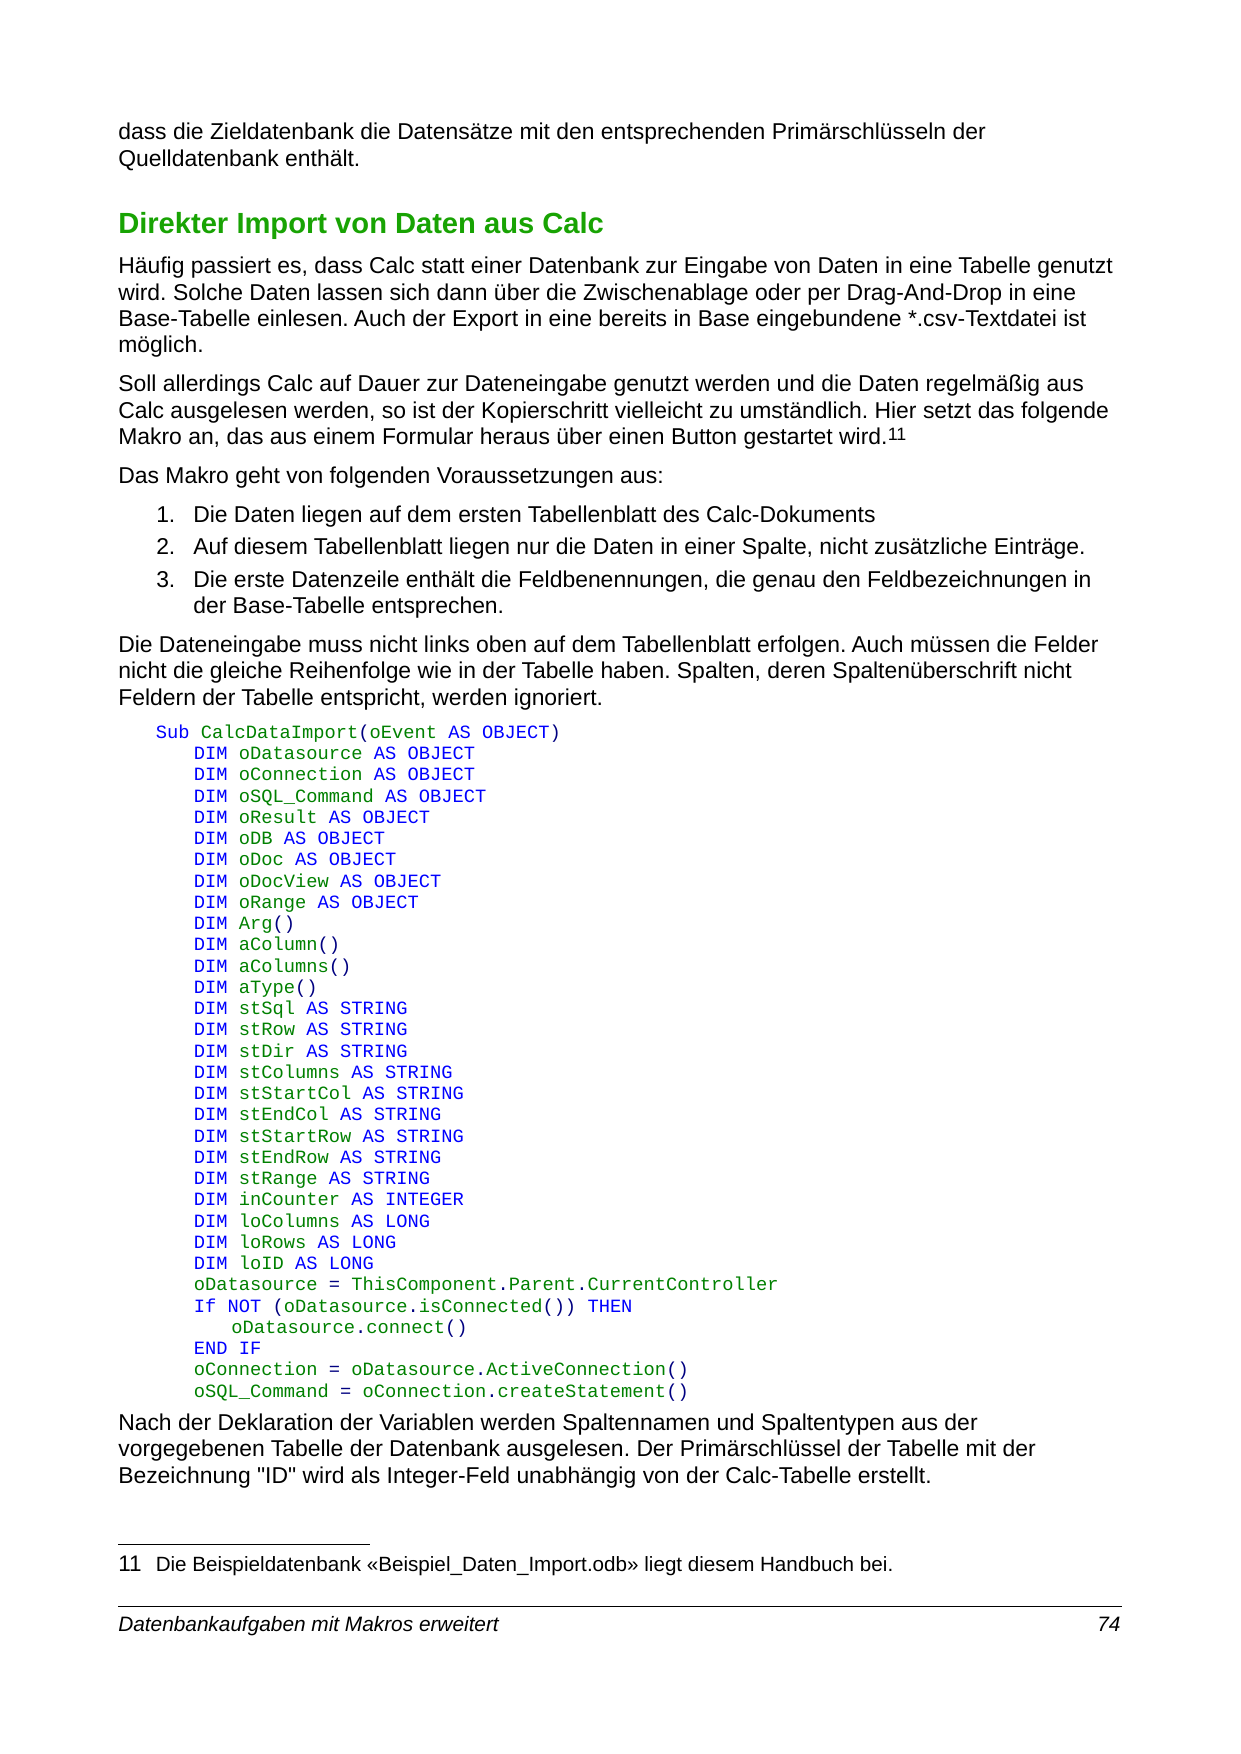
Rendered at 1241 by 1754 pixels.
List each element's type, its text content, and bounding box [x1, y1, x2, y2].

text DIM stDir AS STRING [156, 1041, 1122, 1063]
text Häufig passiert es, dass Calc statt einer Datenbank zur Eingabe von Daten in eine Tabelle genutzt wird. Solche Daten lassen sich dann über die Zwischenablage oder per Drag-And-Drop in eine Base-Tabelle einlesen. Auch der Export in eine bereits in Base eingebundene *.csv-Textdatei ist möglich. [118, 252, 1122, 358]
subtitle Direkter Import von Daten aus Calc [118, 206, 1122, 240]
text DIM oSQL_Command AS OBJECT [156, 786, 1122, 808]
text DIM aType() [156, 978, 1122, 999]
text oConnection = oDatasource.ActiveConnection() [156, 1360, 1122, 1381]
text oDatasource = ThisComponent.Parent.CurrentController [156, 1275, 1122, 1296]
text Nach der Deklaration der Variablen werden Spaltennamen und Spaltentypen aus der vorgegebenen Tabelle der Datenbank ausgelesen. Der Primärschlüssel der Tabelle mit der Bezeichnung "ID" wird als Integer-Feld unabhängig von der Calc-Tabelle erstellt. [118, 1409, 1122, 1488]
text DIM inCounter AS INTEGER [156, 1190, 1122, 1211]
text DIM Arg() [156, 914, 1122, 935]
text DIM oDocView AS OBJECT [156, 871, 1122, 893]
text DIM stStartRow AS STRING [156, 1126, 1122, 1148]
text dass die Zieldatenbank die Datensätze mit den entsprechenden Primärschlüsseln der Quelldatenbank enthält. [118, 118, 1122, 171]
text DIM stRange AS STRING [156, 1169, 1122, 1190]
text DIM oResult AS OBJECT [156, 808, 1122, 829]
text DIM loColumns AS LONG [156, 1211, 1122, 1233]
text DIM stEndRow AS STRING [156, 1148, 1122, 1169]
text DIM stStartCol AS STRING [156, 1084, 1122, 1105]
text oSQL_Command = oConnection.createStatement() [156, 1381, 1122, 1403]
text DIM stSql AS STRING [156, 999, 1122, 1020]
text DIM oRange AS OBJECT [156, 893, 1122, 914]
text Soll allerdings Calc auf Dauer zur Dateneingabe genutzt werden und die Daten regelmäßig aus Calc ausgelesen werden, so ist der Kopierschritt vielleicht zu umständlich. Hier setzt das folgende Makro an, das aus einem Formular heraus über einen Button gestartet wird. [118, 370, 1122, 449]
list Die Daten liegen auf dem ersten Tabellenblatt des Calc-Dokuments [156, 501, 1122, 527]
text DIM aColumn() [156, 935, 1122, 956]
text END IF [156, 1339, 1122, 1360]
text DIM oDatasource AS OBJECT [156, 744, 1122, 765]
text DIM stColumns AS STRING [156, 1063, 1122, 1084]
text Die Beispieldatenbank «Beispiel_Daten_Import.odb» liegt diesem Handbuch bei. [118, 1551, 1122, 1576]
text Das Makro geht von folgenden Voraussetzungen aus: [118, 462, 1122, 488]
text Sub CalcDataImport(oEvent AS OBJECT) [156, 723, 1122, 744]
text DIM oDoc AS OBJECT [156, 850, 1122, 871]
list Auf diesem Tabellenblatt liegen nur die Daten in einer Spalte, nicht zusätzliche Einträge. [156, 533, 1122, 559]
text DIM oConnection AS OBJECT [156, 765, 1122, 786]
text DIM loID AS LONG [156, 1254, 1122, 1275]
text If NOT (oDatasource.isConnected()) THEN [156, 1296, 1122, 1318]
text Die Dateneingabe muss nicht links oben auf dem Tabellenblatt erfolgen. Auch müssen die Felder nicht die gleiche Reihenfolge wie in der Tabelle haben. Spalten, deren Spaltenüberschrift nicht Feldern der Tabelle entspricht, werden ignoriert. [118, 631, 1122, 710]
text DIM aColumns() [156, 956, 1122, 978]
list Die erste Datenzeile enthält die Feldbenennungen, die genau den Feldbezeichnungen in der Base-Tabelle entsprechen. [156, 566, 1122, 618]
text DIM oDB AS OBJECT [156, 829, 1122, 850]
text DIM stRow AS STRING [156, 1020, 1122, 1041]
text DIM stEndCol AS STRING [156, 1105, 1122, 1126]
text oDatasource.connect() [156, 1318, 1122, 1339]
text DIM loRows AS LONG [156, 1233, 1122, 1254]
